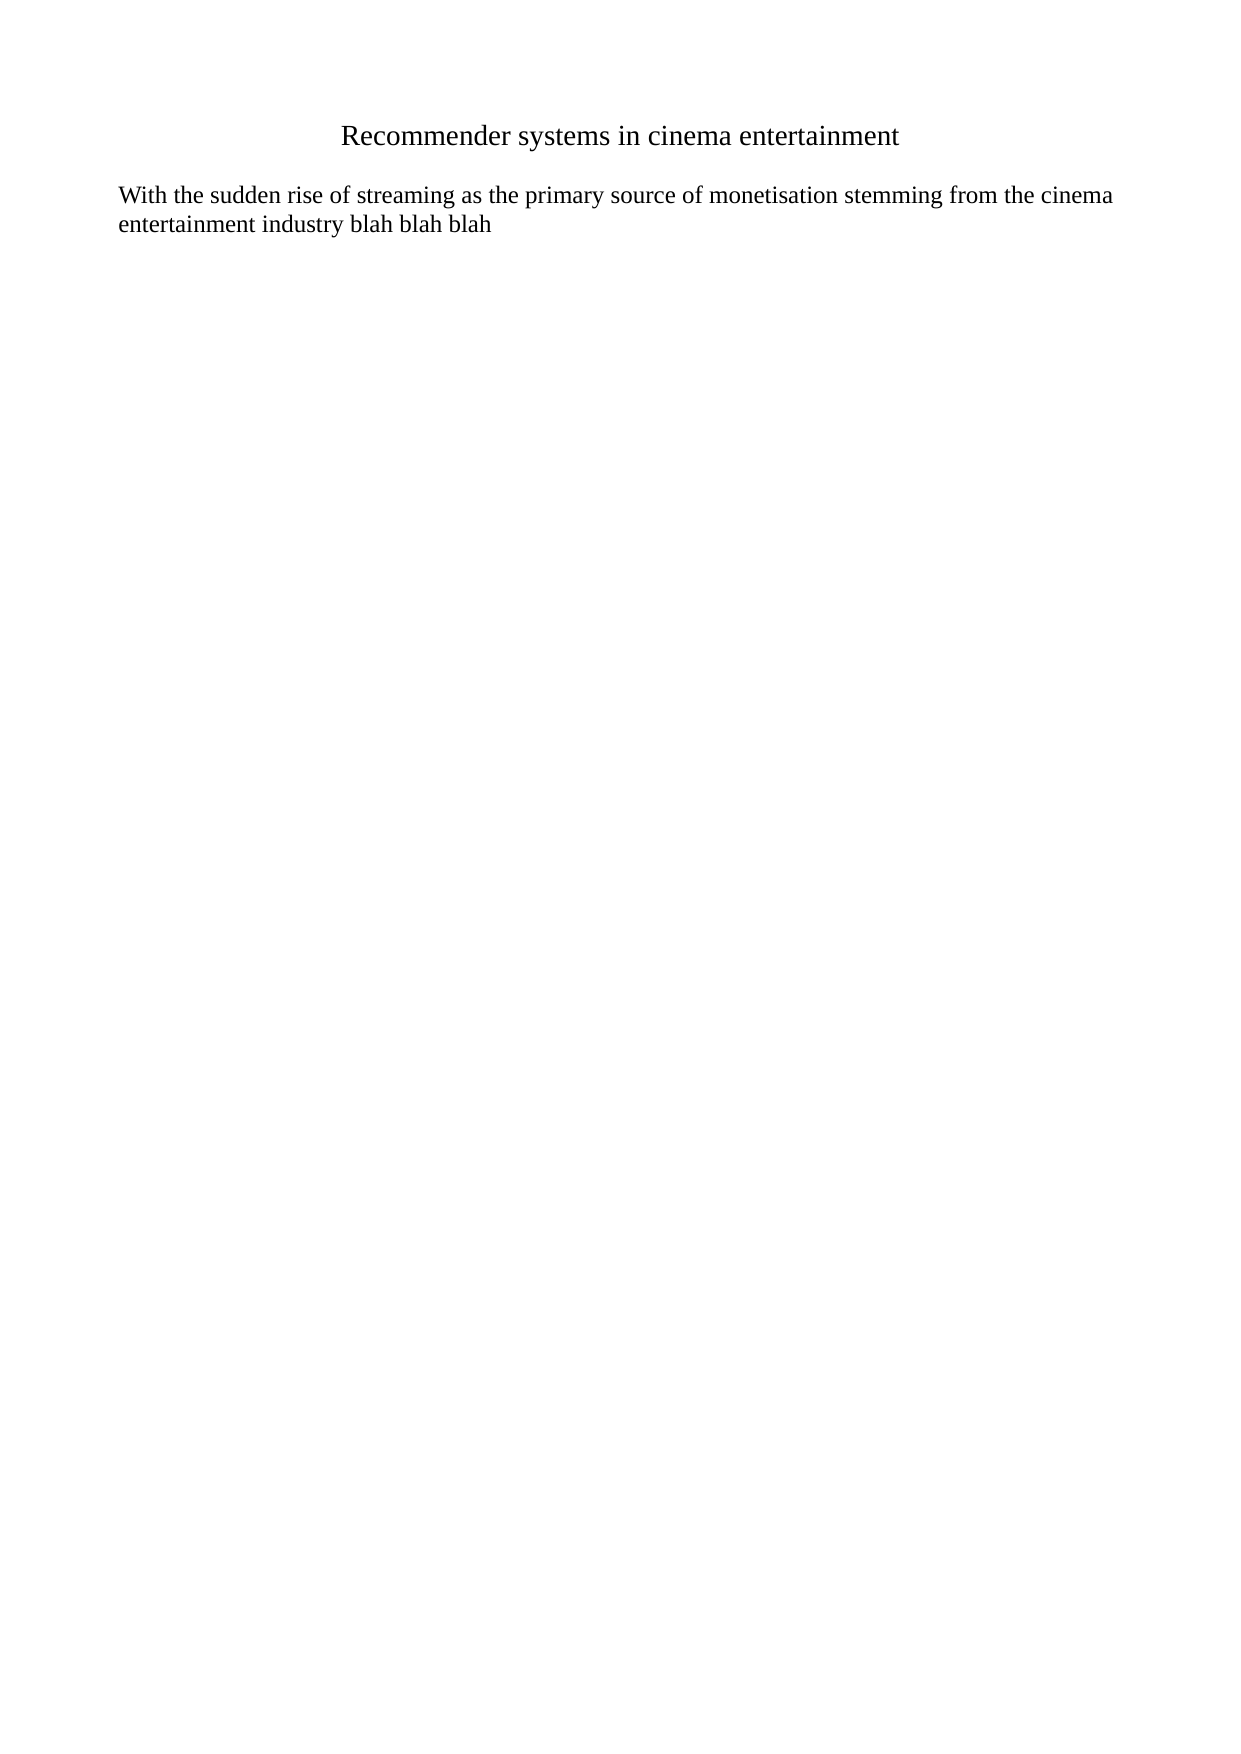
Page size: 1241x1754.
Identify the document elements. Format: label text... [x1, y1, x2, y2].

text With the sudden rise of streaming as the primary source of monetisation stemming from the cinema entertainment industry blah blah blah [118, 180, 1122, 238]
text Recommender systems in cinema entertainment [118, 118, 1122, 152]
